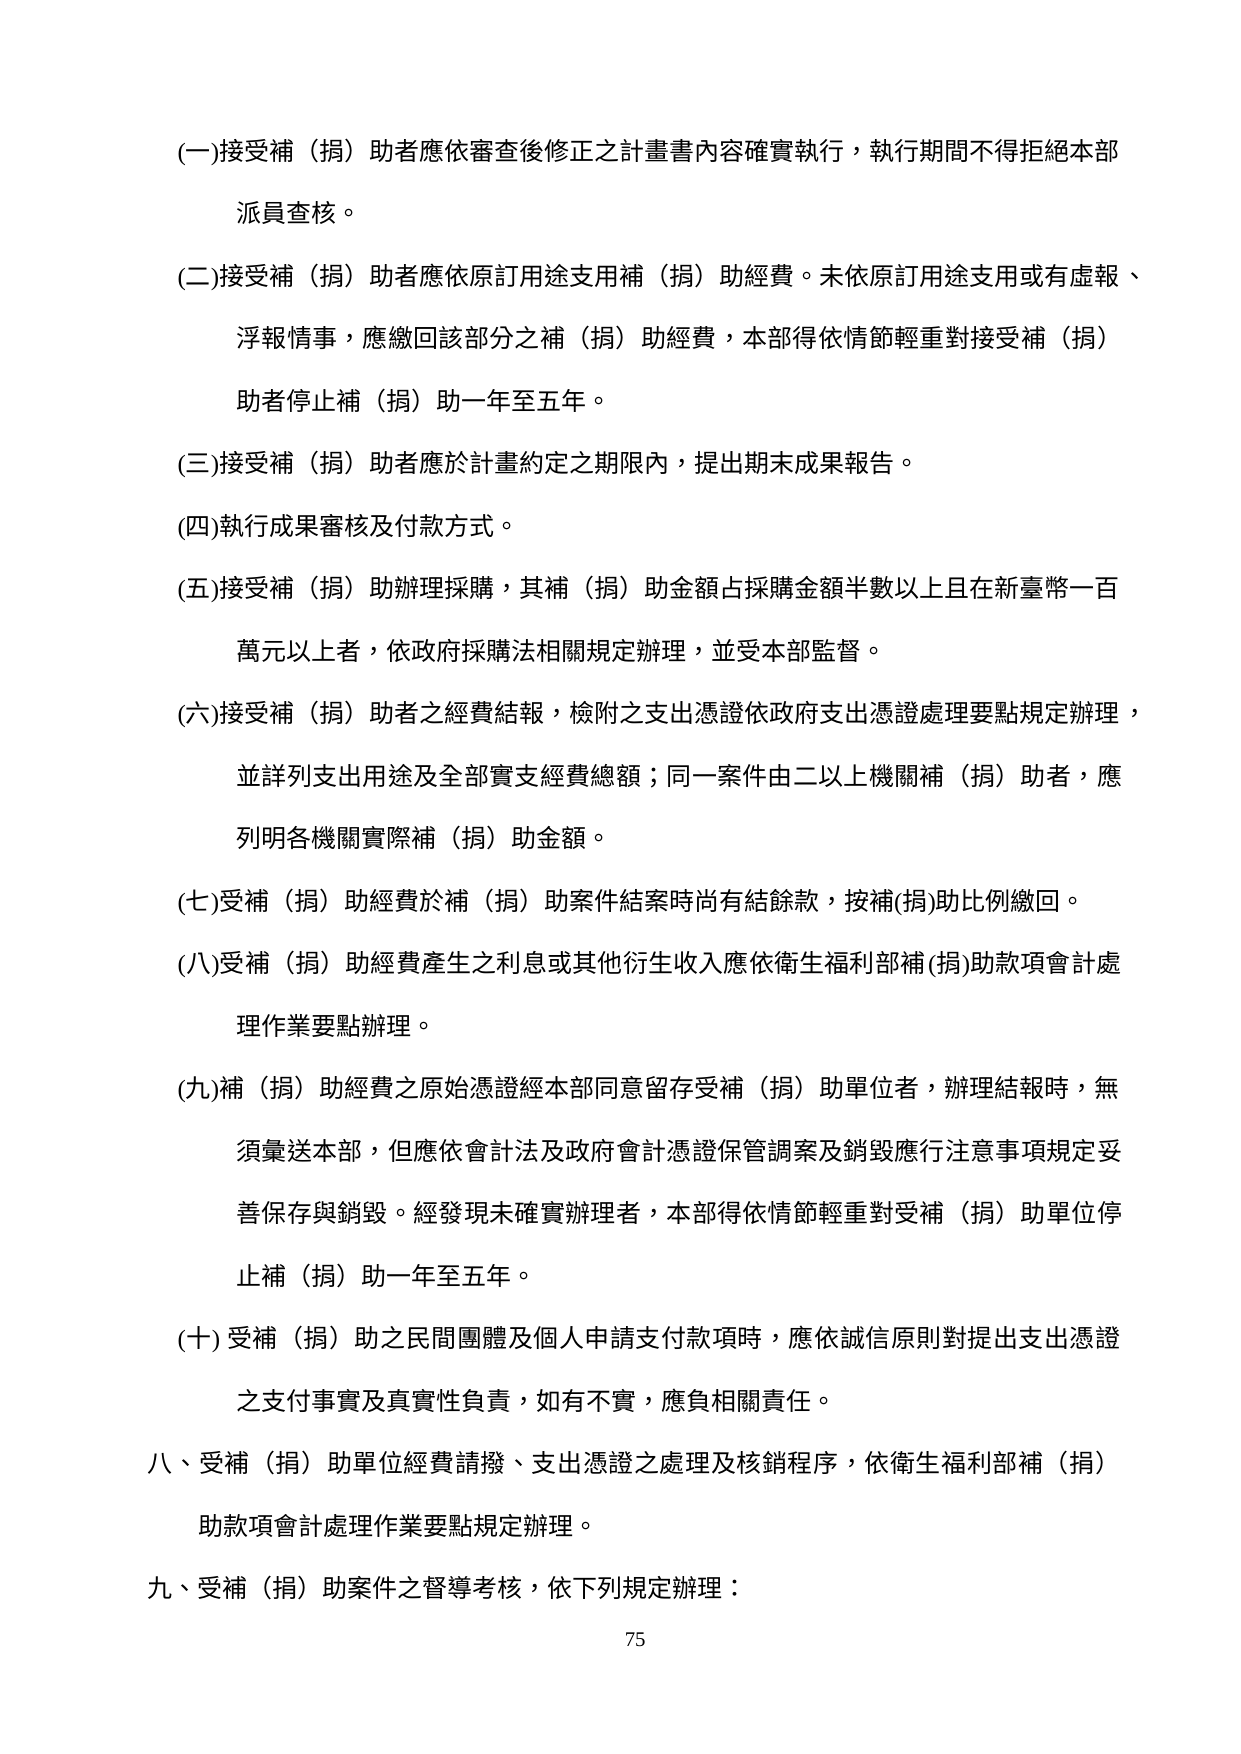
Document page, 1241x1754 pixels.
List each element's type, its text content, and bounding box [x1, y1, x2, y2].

text 八、受補（捐）助單位經費請撥、支出憑證之處理及核銷程序，依衛生福利部補（捐）助款項會計處理作業要點規定辦理。 [148, 1420, 1122, 1545]
text (八)受補（捐）助經費產生之利息或其他衍生收入應依衛生福利部補(捐)助款項會計處理作業要點辦理。 [177, 920, 1122, 1045]
text (四)執行成果審核及付款方式。 [177, 483, 1122, 545]
text (九)補（捐）助經費之原始憑證經本部同意留存受補（捐）助單位者，辦理結報時，無須彙送本部，但應依會計法及政府會計憑證保管調案及銷毀應行注意事項規定妥善保存與銷毀。經發現未確實辦理者，本部得依情節輕重對受補（捐）助單位停止補（捐）助一年至五年。 [177, 1045, 1122, 1295]
text (一)接受補（捐）助者應依審查後修正之計畫書內容確實執行，執行期間不得拒絕本部派員查核。 [177, 108, 1122, 233]
text (二)接受補（捐）助者應依原訂用途支用補（捐）助經費。未依原訂用途支用或有虛報、浮報情事，應繳回該部分之補（捐）助經費，本部得依情節輕重對接受補（捐）助者停止補（捐）助一年至五年。 [177, 233, 1122, 420]
text (十) 受補（捐）助之民間團體及個人申請支付款項時，應依誠信原則對提出支出憑證之支付事實及真實性負責，如有不實，應負相關責任。 [177, 1295, 1122, 1420]
text (三)接受補（捐）助者應於計畫約定之期限內，提出期末成果報告。 [177, 420, 1122, 483]
text (六)接受補（捐）助者之經費結報，檢附之支出憑證依政府支出憑證處理要點規定辦理，並詳列支出用途及全部實支經費總額；同一案件由二以上機關補（捐）助者，應列明各機關實際補（捐）助金額。 [177, 670, 1122, 858]
text 九、受補（捐）助案件之督導考核，依下列規定辦理： [148, 1545, 1122, 1608]
text (七)受補（捐）助經費於補（捐）助案件結案時尚有結餘款，按補(捐)助比例繳回。 [177, 858, 1122, 920]
text (五)接受補（捐）助辦理採購，其補（捐）助金額占採購金額半數以上且在新臺幣一百萬元以上者，依政府採購法相關規定辦理，並受本部監督。 [177, 545, 1122, 670]
